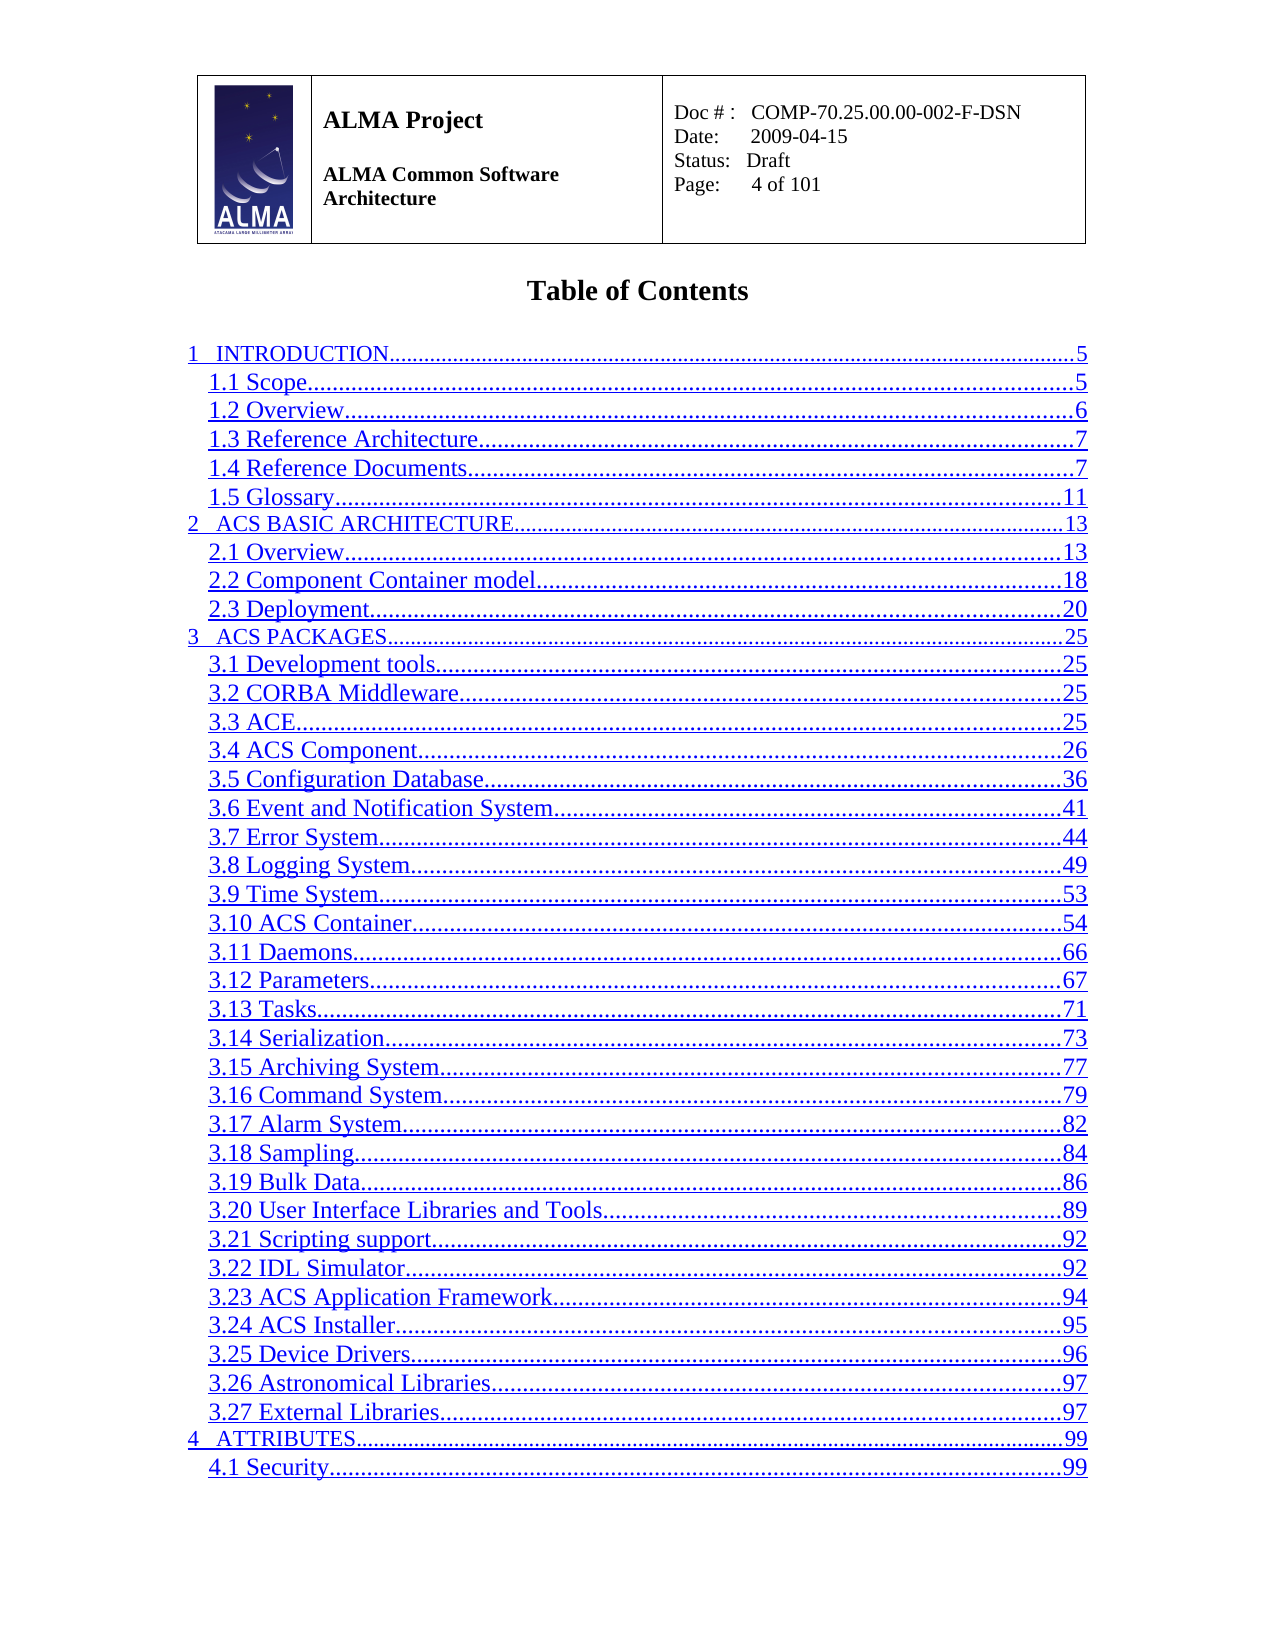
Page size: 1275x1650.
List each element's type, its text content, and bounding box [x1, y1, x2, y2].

text 3.4 ACS Component 26 [208, 736, 1087, 761]
text 2.2 Component Container model 18 [208, 565, 1087, 590]
text 3.24 ACS Installer 95 [208, 1311, 1087, 1336]
text 3.15 Archiving System 77 [208, 1052, 1087, 1077]
text 1.2 Overview 6 [208, 395, 1087, 420]
text 2.1 Overview 13 [208, 537, 1087, 562]
text 3.9 Time System 53 [208, 879, 1087, 904]
text 3.12 Parameters 67 [208, 966, 1087, 991]
text 3.16 Command System 79 [208, 1081, 1087, 1106]
text 3.6 Event and Notification System 41 [208, 793, 1087, 818]
text 3.1 Development tools 25 [208, 649, 1087, 674]
text 2.3 Deployment 20 [208, 594, 1087, 619]
text 3.2 CORBA Middleware 25 [208, 678, 1087, 703]
text 1.4 Reference Documents 7 [208, 453, 1087, 478]
text 3.8 Logging System 49 [208, 851, 1087, 876]
text 1 Introduction 5 [187, 340, 1087, 363]
text 3.19 Bulk Data 86 [208, 1167, 1087, 1192]
text 3.5 Configuration Database 36 [208, 764, 1087, 789]
text Table of Contents [187, 273, 1087, 307]
text 1.5 Glossary 11 [208, 482, 1087, 507]
text 3.23 ACS Application Framework 94 [208, 1282, 1087, 1307]
text 3.26 Astronomical Libraries 97 [208, 1368, 1087, 1393]
text 2 ACS Basic Architecture 13 [187, 510, 1087, 533]
text 3.18 Sampling 84 [208, 1138, 1087, 1163]
text 3.17 Alarm System 82 [208, 1109, 1087, 1134]
text 3.20 User Interface Libraries and Tools 89 [208, 1196, 1087, 1221]
text 3.10 ACS Container 54 [208, 908, 1087, 933]
text 3.21 Scripting support 92 [208, 1224, 1087, 1249]
text 3.7 Error System 44 [208, 822, 1087, 847]
text 3.3 ACE 25 [208, 707, 1087, 732]
picture [214, 85, 293, 235]
text 3 ACS Packages 25 [187, 623, 1087, 646]
text 1.1 Scope 5 [208, 367, 1087, 392]
text 1.3 Reference Architecture 7 [208, 424, 1087, 449]
text 3.11 Daemons 66 [208, 937, 1087, 962]
text 3.14 Serialization 73 [208, 1023, 1087, 1048]
text 3.25 Device Drivers 96 [208, 1339, 1087, 1364]
text 3.27 External Libraries 97 [208, 1397, 1087, 1422]
text 4 Attributes 99 [187, 1426, 1087, 1448]
text 3.13 Tasks 71 [208, 994, 1087, 1019]
text 4.1 Security 99 [208, 1452, 1087, 1477]
text 3.22 IDL Simulator 92 [208, 1253, 1087, 1278]
